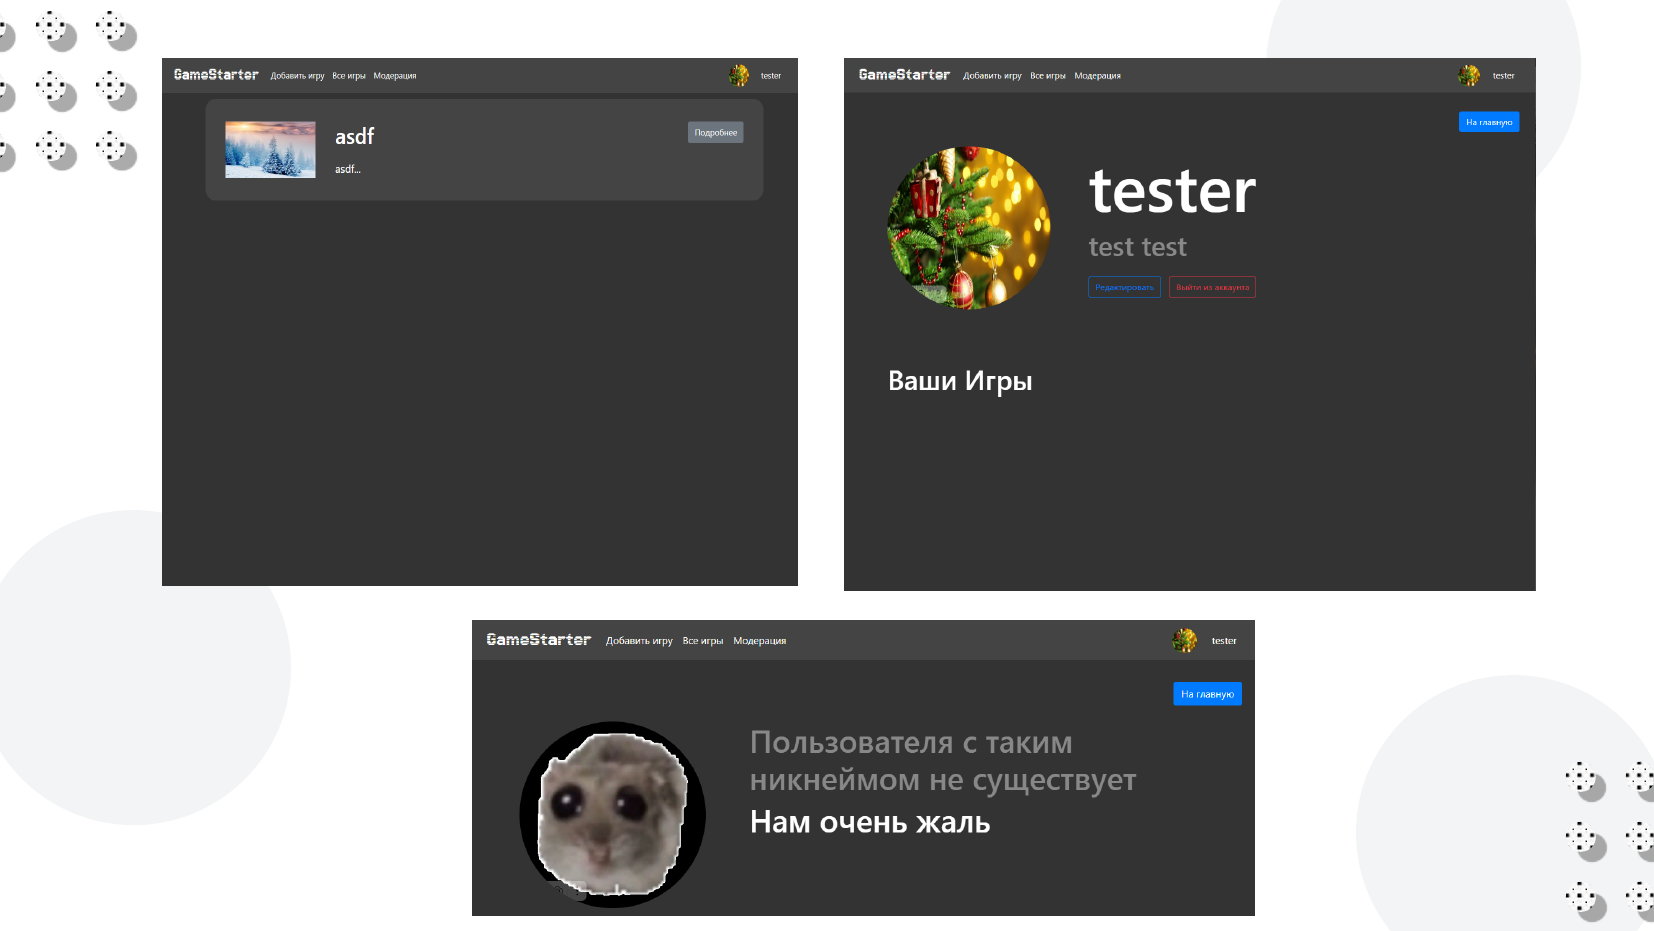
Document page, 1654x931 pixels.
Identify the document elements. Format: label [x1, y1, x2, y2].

picture [0, 133, 7, 159]
picture [1565, 821, 1596, 852]
picture [0, 74, 6, 99]
picture [0, 14, 6, 39]
picture [844, 58, 1536, 591]
picture [472, 620, 1255, 916]
picture [95, 70, 126, 101]
picture [95, 130, 127, 162]
picture [35, 70, 66, 102]
picture [1625, 761, 1654, 792]
picture [1625, 821, 1654, 852]
picture [95, 10, 126, 41]
picture [1625, 881, 1654, 912]
picture [162, 58, 798, 586]
picture [1565, 881, 1596, 912]
picture [35, 11, 66, 42]
picture [1565, 761, 1596, 792]
picture [35, 130, 67, 162]
